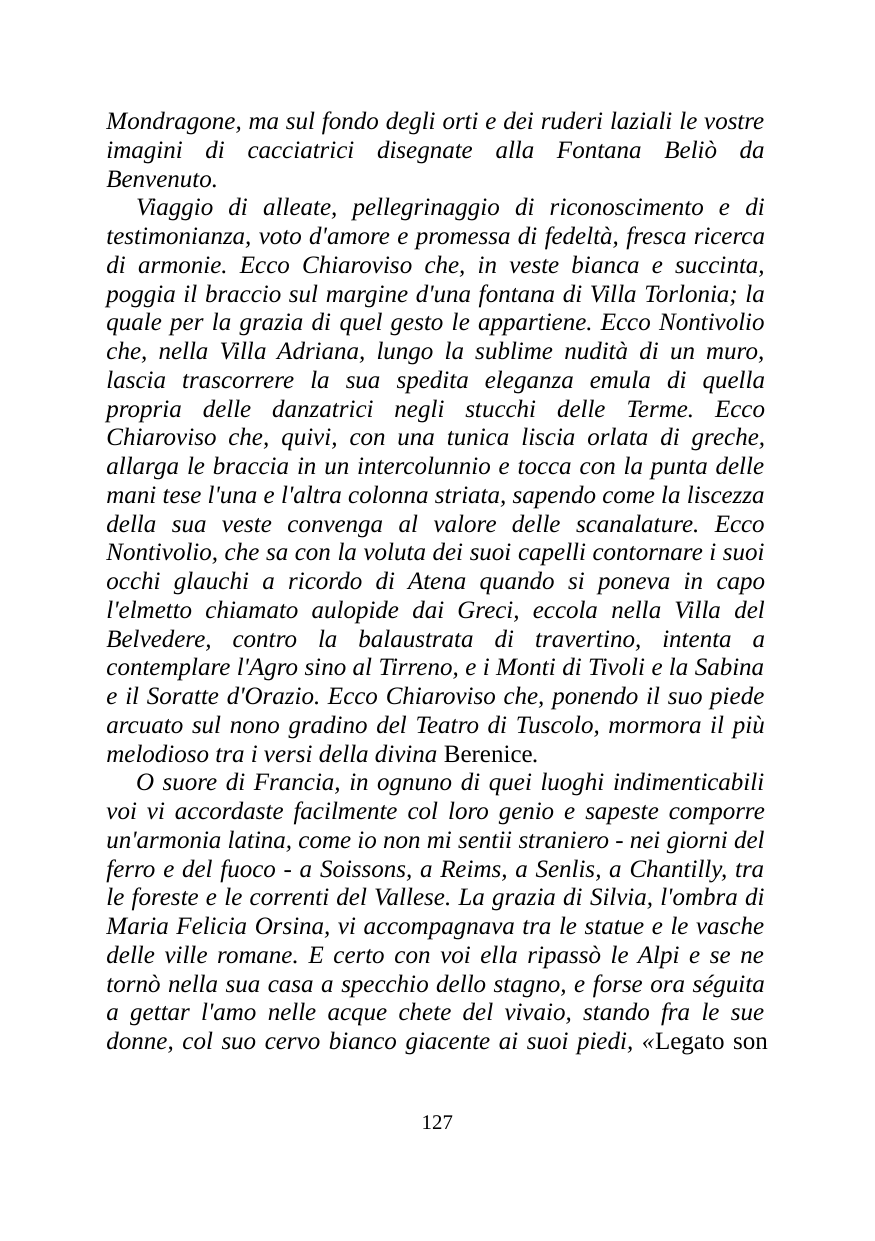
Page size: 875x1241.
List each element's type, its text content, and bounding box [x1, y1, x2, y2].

text O suore di Francia, in ognuno di quei luoghi indimenticabili voi vi accordaste facilmente col loro genio e sapeste comporre un'armonia latina, come io non mi sentii straniero - nei giorni del ferro e del fuoco - a Soissons, a Reims, a Senlis, a Chantilly, tra le foreste e le correnti del Vallese. La grazia di Silvia, l'ombra di Maria Felicia Orsina, vi accompagnava tra le statue e le vasche delle ville romane. E certo con voi ella ripassò le Alpi e se ne tornò nella sua casa a specchio dello stagno, e forse ora séguita a gettar l'amo nelle acque chete del vivaio, stando fra le sue donne, col suo cervo bianco giacente ai suoi piedi, «Legato son [106, 767, 768, 1055]
text Viaggio di alleate, pellegrinaggio di riconoscimento e di testimonianza, voto d'amore e promessa di fedeltà, fresca ricerca di armonie. Ecco Chiaroviso che, in veste bianca e succinta, poggia il braccio sul margine d'una fontana di Villa Torlonia; la quale per la grazia di quel gesto le appartiene. Ecco Nontivolio che, nella Villa Adriana, lungo la sublime nudità di un muro, lascia trascorrere la sua spedita eleganza emula di quella propria delle danzatrici negli stucchi delle Terme. Ecco Chiaroviso che, quivi, con una tunica liscia orlata di greche, allarga le braccia in un intercolunnio e tocca con la punta delle mani tese l'una e l'altra colonna striata, sapendo come la liscezza della sua veste convenga al valore delle scanalature. Ecco Nontivolio, che sa con la voluta dei suoi capelli contornare i suoi occhi glauchi a ricordo di Atena quando si poneva in capo l'elmetto chiamato aulopide dai Greci, eccola nella Villa del Belvedere, contro la balaustrata di travertino, intenta a contemplare l'Agro sino al Tirreno, e i Monti di Tivoli e la Sabina e il Soratte d'Orazio. Ecco Chiaroviso che, ponendo il suo piede arcuato sul nono gradino del Teatro di Tuscolo, mormora il più melodioso tra i versi della divina Berenice. [106, 192, 768, 767]
text Mondragone, ma sul fondo degli orti e dei ruderi laziali le vostre imagini di cacciatrici disegnate alla Fontana Beliò da Benvenuto. [106, 106, 768, 192]
